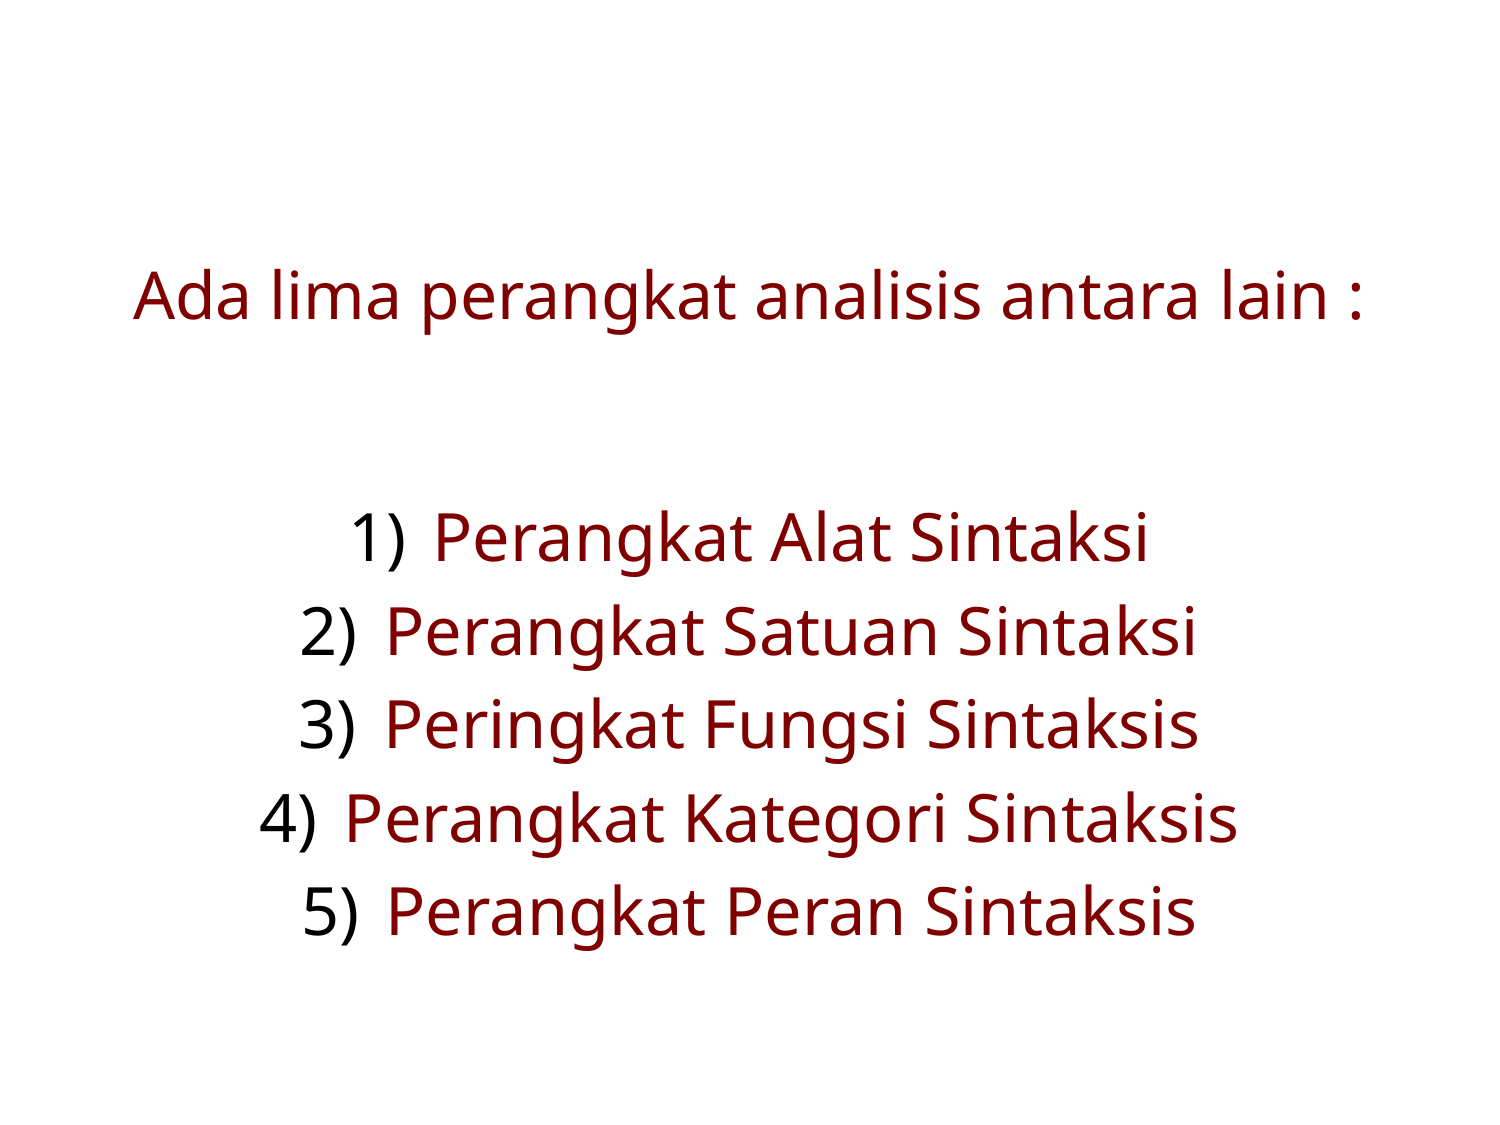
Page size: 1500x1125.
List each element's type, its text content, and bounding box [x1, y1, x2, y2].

subtitle Perangkat Alat Sintaksi Perangkat Satuan Sintaksi Peringkat Fungsi Sintaksis Perangkat Kategori Sintaksis Perangkat Peran Sintaksis [225, 487, 1275, 988]
title Ada lima perangkat analisis antara lain : [112, 212, 1388, 454]
